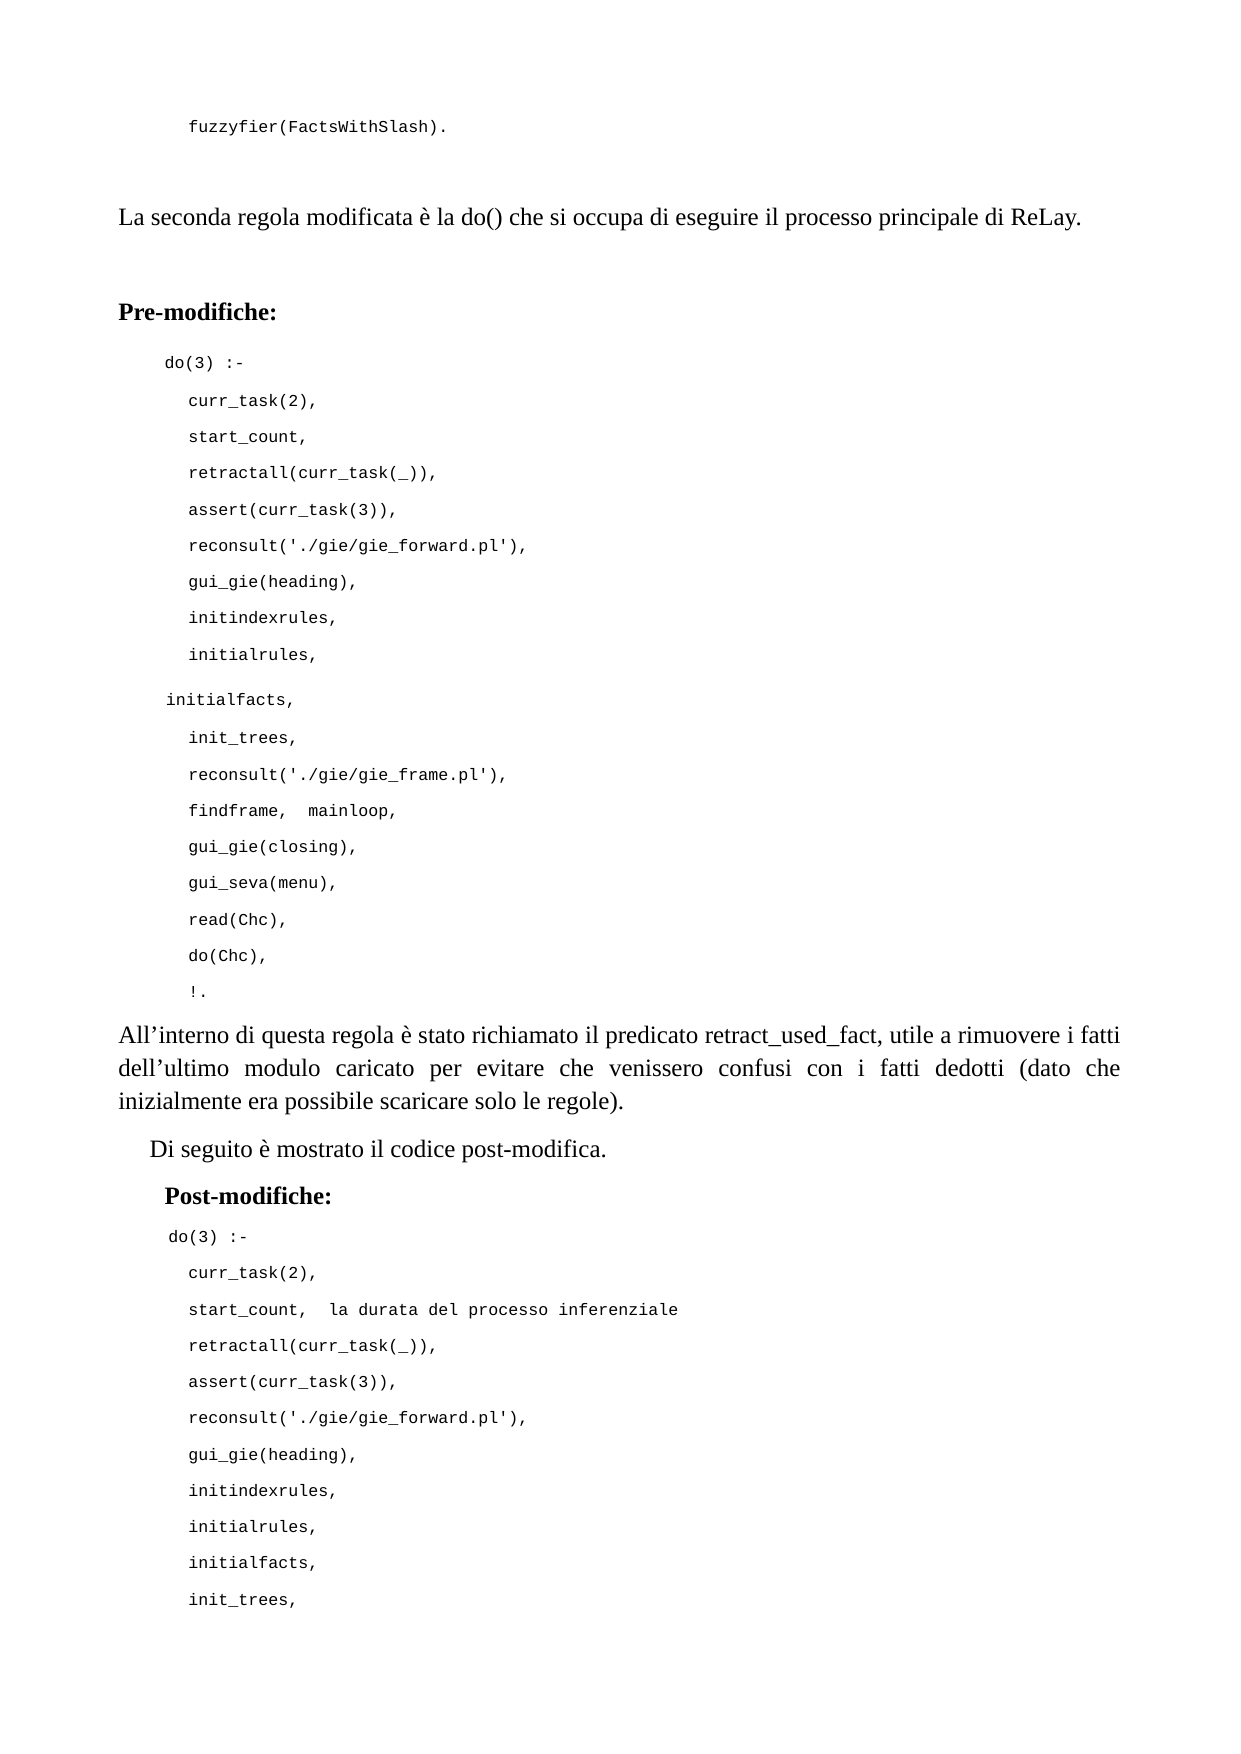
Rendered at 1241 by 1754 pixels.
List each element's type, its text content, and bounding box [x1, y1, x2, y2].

text do(3) :- [118, 345, 1122, 373]
text fuzzyfier(FactsWithSlash). [118, 118, 1122, 137]
text start_count, [118, 429, 1122, 447]
text read(Chc), [118, 911, 1122, 930]
text gui_gie(heading), [118, 1446, 1122, 1465]
text assert(curr_task(3)), [118, 501, 1122, 520]
text initialrules, [118, 1519, 1122, 1538]
text curr_task(2), [118, 392, 1122, 411]
text Pre-modifiche: [118, 297, 1122, 326]
text curr_task(2), [118, 1265, 1122, 1284]
text gui_gie(closing), [118, 839, 1122, 858]
text La seconda regola modificata è la do() che si occupa di eseguire il processo principale di ReLay. [118, 202, 1122, 231]
text initialrules, [118, 646, 1122, 665]
text findframe, mainloop, [118, 802, 1122, 821]
text gui_gie(heading), [118, 574, 1122, 592]
text !. [118, 984, 1122, 1003]
text do(3) :- [118, 1229, 1122, 1248]
text start_count, la durata del processo inferenziale [118, 1301, 1122, 1320]
text gui_seva(menu), [118, 875, 1122, 894]
text init_trees, [118, 730, 1122, 749]
text retractall(curr_task(_)), [118, 465, 1122, 484]
text init_trees, [118, 1591, 1122, 1610]
text assert(curr_task(3)), [118, 1374, 1122, 1393]
text Post-modifiche: [118, 1181, 1122, 1210]
text retractall(curr_task(_)), [118, 1338, 1122, 1356]
text initindexrules, [118, 610, 1122, 629]
text initialfacts, [118, 1555, 1122, 1574]
text reconsult('./gie/gie_forward.pl'), [118, 1410, 1122, 1429]
text initialfacts, [118, 682, 1122, 711]
text Di seguito è mostrato il codice post-modifica. [118, 1134, 1122, 1162]
text All’interno di questa regola è stato richiamato il predicato retract_used_fact, utile a rimuovere i fatti dell’ultimo modulo caricato per evitare che venissero confusi con i fatti dedotti (dato che inizialmente era possibile scaricare solo le regole). [118, 1020, 1122, 1115]
text do(Chc), [118, 947, 1122, 966]
text initindexrules, [118, 1483, 1122, 1501]
text reconsult('./gie/gie_frame.pl'), [118, 766, 1122, 785]
text reconsult('./gie/gie_forward.pl'), [118, 537, 1122, 556]
